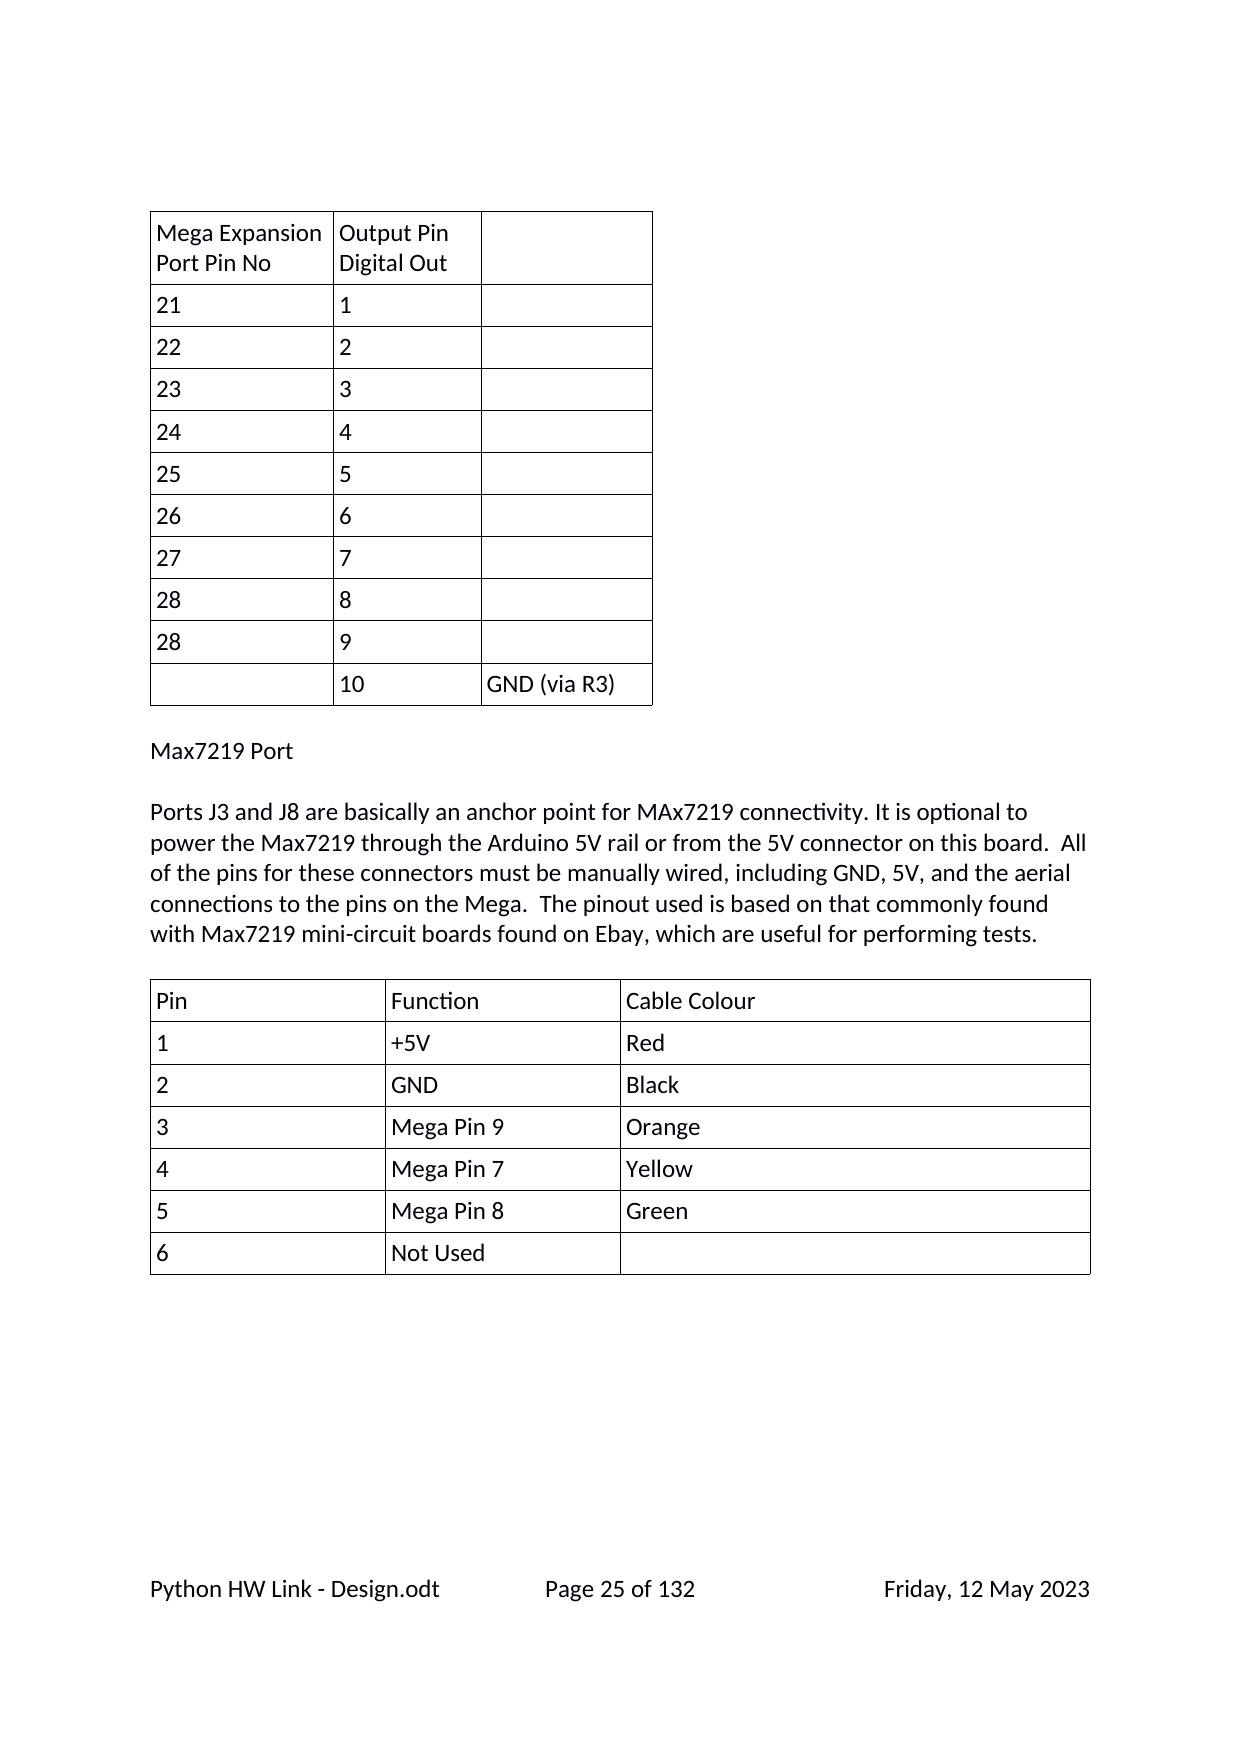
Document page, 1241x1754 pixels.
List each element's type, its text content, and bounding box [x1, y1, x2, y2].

table_cell 28 [151, 621, 333, 662]
table_cell 4 [334, 411, 481, 452]
text Ports J3 and J8 are basically an anchor point for MAx7219 connectivity. It is optional to power the Max7219 through the Arduino 5V rail or from the 5V connector on this board. All of the pins for these connectors must be manually wired, including GND, 5V, and the aerial connections to the pins on the Mega. The pinout used is based on that commonly found with Max7219 mini-circuit boards found on Ebay, which are useful for performing tests. [150, 796, 1090, 949]
table_cell 25 [151, 453, 333, 494]
table_cell Not Used [386, 1233, 620, 1274]
table_cell 2 [334, 327, 481, 368]
table_cell Yellow [621, 1149, 1090, 1190]
table_cell [482, 579, 652, 620]
table_cell GND (via R3) [482, 664, 652, 704]
table_cell 26 [151, 495, 333, 536]
table_cell GND [386, 1065, 620, 1106]
table_cell Orange [621, 1107, 1090, 1148]
table_cell 28 [151, 579, 333, 620]
table_cell 3 [151, 1107, 385, 1148]
table_cell Green [621, 1191, 1090, 1232]
table_cell +5V [386, 1022, 620, 1063]
table_cell 22 [151, 327, 333, 368]
table_cell Black [621, 1065, 1090, 1106]
table_cell 7 [334, 537, 481, 578]
table_cell [482, 369, 652, 410]
table_cell 24 [151, 411, 333, 452]
table_cell 4 [151, 1149, 385, 1190]
table_cell 6 [151, 1233, 385, 1274]
table_cell Red [621, 1022, 1090, 1063]
table_cell 9 [334, 621, 481, 662]
table_cell 5 [334, 453, 481, 494]
table_header Pin [151, 980, 385, 1021]
table_cell Mega Pin 8 [386, 1191, 620, 1232]
table_cell 6 [334, 495, 481, 536]
table_cell 21 [151, 285, 333, 326]
table_cell [151, 664, 333, 704]
table_cell 23 [151, 369, 333, 410]
table_cell 8 [334, 579, 481, 620]
table_header Output Pin Digital Out [334, 212, 481, 284]
table_cell [482, 453, 652, 494]
table_cell 3 [334, 369, 481, 410]
table_cell [482, 285, 652, 326]
table_cell 1 [151, 1022, 385, 1063]
table_cell 1 [334, 285, 481, 326]
table_cell 10 [334, 664, 481, 704]
table_cell 5 [151, 1191, 385, 1232]
text Max7219 Port [150, 735, 1090, 766]
table_cell [482, 537, 652, 578]
table_cell Mega Pin 7 [386, 1149, 620, 1190]
table_cell Mega Pin 9 [386, 1107, 620, 1148]
table_cell [482, 327, 652, 368]
table_cell [482, 411, 652, 452]
table_header [482, 212, 652, 284]
table_cell [482, 495, 652, 536]
table_header Function [386, 980, 620, 1021]
table_cell [482, 621, 652, 662]
table_header Mega Expansion Port Pin No [151, 212, 333, 284]
table_header Cable Colour [621, 980, 1090, 1021]
table_cell 2 [151, 1065, 385, 1106]
table_cell 27 [151, 537, 333, 578]
table_cell [621, 1233, 1090, 1274]
